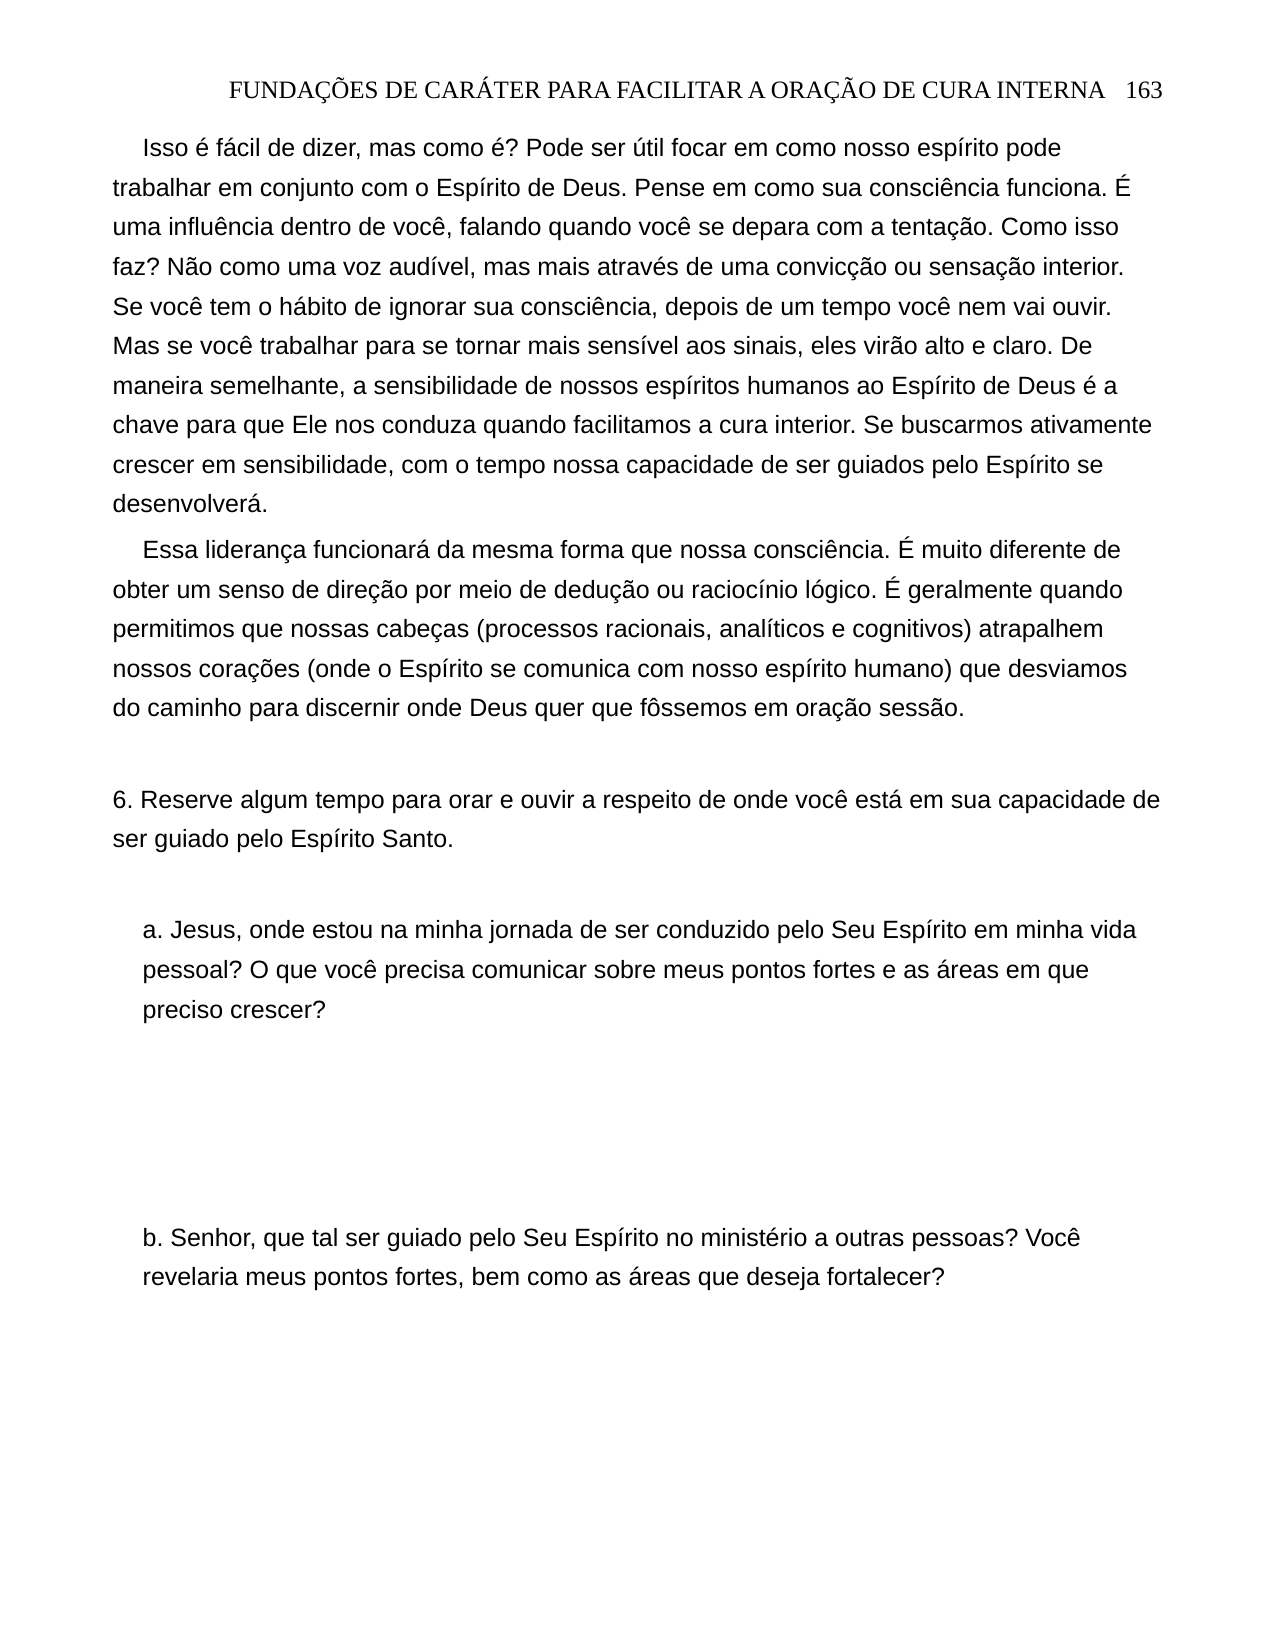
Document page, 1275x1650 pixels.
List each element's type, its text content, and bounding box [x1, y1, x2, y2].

text a. Jesus, onde estou na minha jornada de ser conduzido pelo Seu Espírito em minha vida pessoal? O que você precisa comunicar sobre meus pontos fortes e as áreas em que preciso crescer? [142, 916, 1162, 1023]
text b. Senhor, que tal ser guiado pelo Seu Espírito no ministério a outras pessoas? Você revelaria meus pontos fortes, bem como as áreas que deseja fortalecer? [142, 1223, 1162, 1291]
text Essa liderança funcionará da mesma forma que nossa consciência. É muito diferente de obter um senso de direção por meio de dedução ou raciocínio lógico. É geralmente quando permitimos que nossas cabeças (processos racionais, analíticos e cognitivos) atrapalhem nossos corações (onde o Espírito se comunica com nosso espírito humano) que desviamos do caminho para discernir onde Deus quer que fôssemos em oração sessão. [112, 535, 1162, 722]
text 6. Reserve algum tempo para orar e ouvir a respeito de onde você está em sua capacidade de ser guiado pelo Espírito Santo. [112, 785, 1162, 853]
text Isso é fácil de dizer, mas como é? Pode ser útil focar em como nosso espírito pode trabalhar em conjunto com o Espírito de Deus. Pense em como sua consciência funciona. É uma influência dentro de você, falando quando você se depara com a tentação. Como isso faz? Não como uma voz audível, mas mais através de uma convicção ou sensação interior. Se você tem o hábito de ignorar sua consciência, depois de um tempo você nem vai ouvir. Mas se você trabalhar para se tornar mais sensível aos sinais, eles virão alto e claro. De maneira semelhante, a sensibilidade de nossos espíritos humanos ao Espírito de Deus é a chave para que Ele nos conduza quando facilitamos a cura interior. Se buscarmos ativamente crescer em sensibilidade, com o tempo nossa capacidade de ser guiados pelo Espírito se desenvolverá. [112, 133, 1162, 518]
